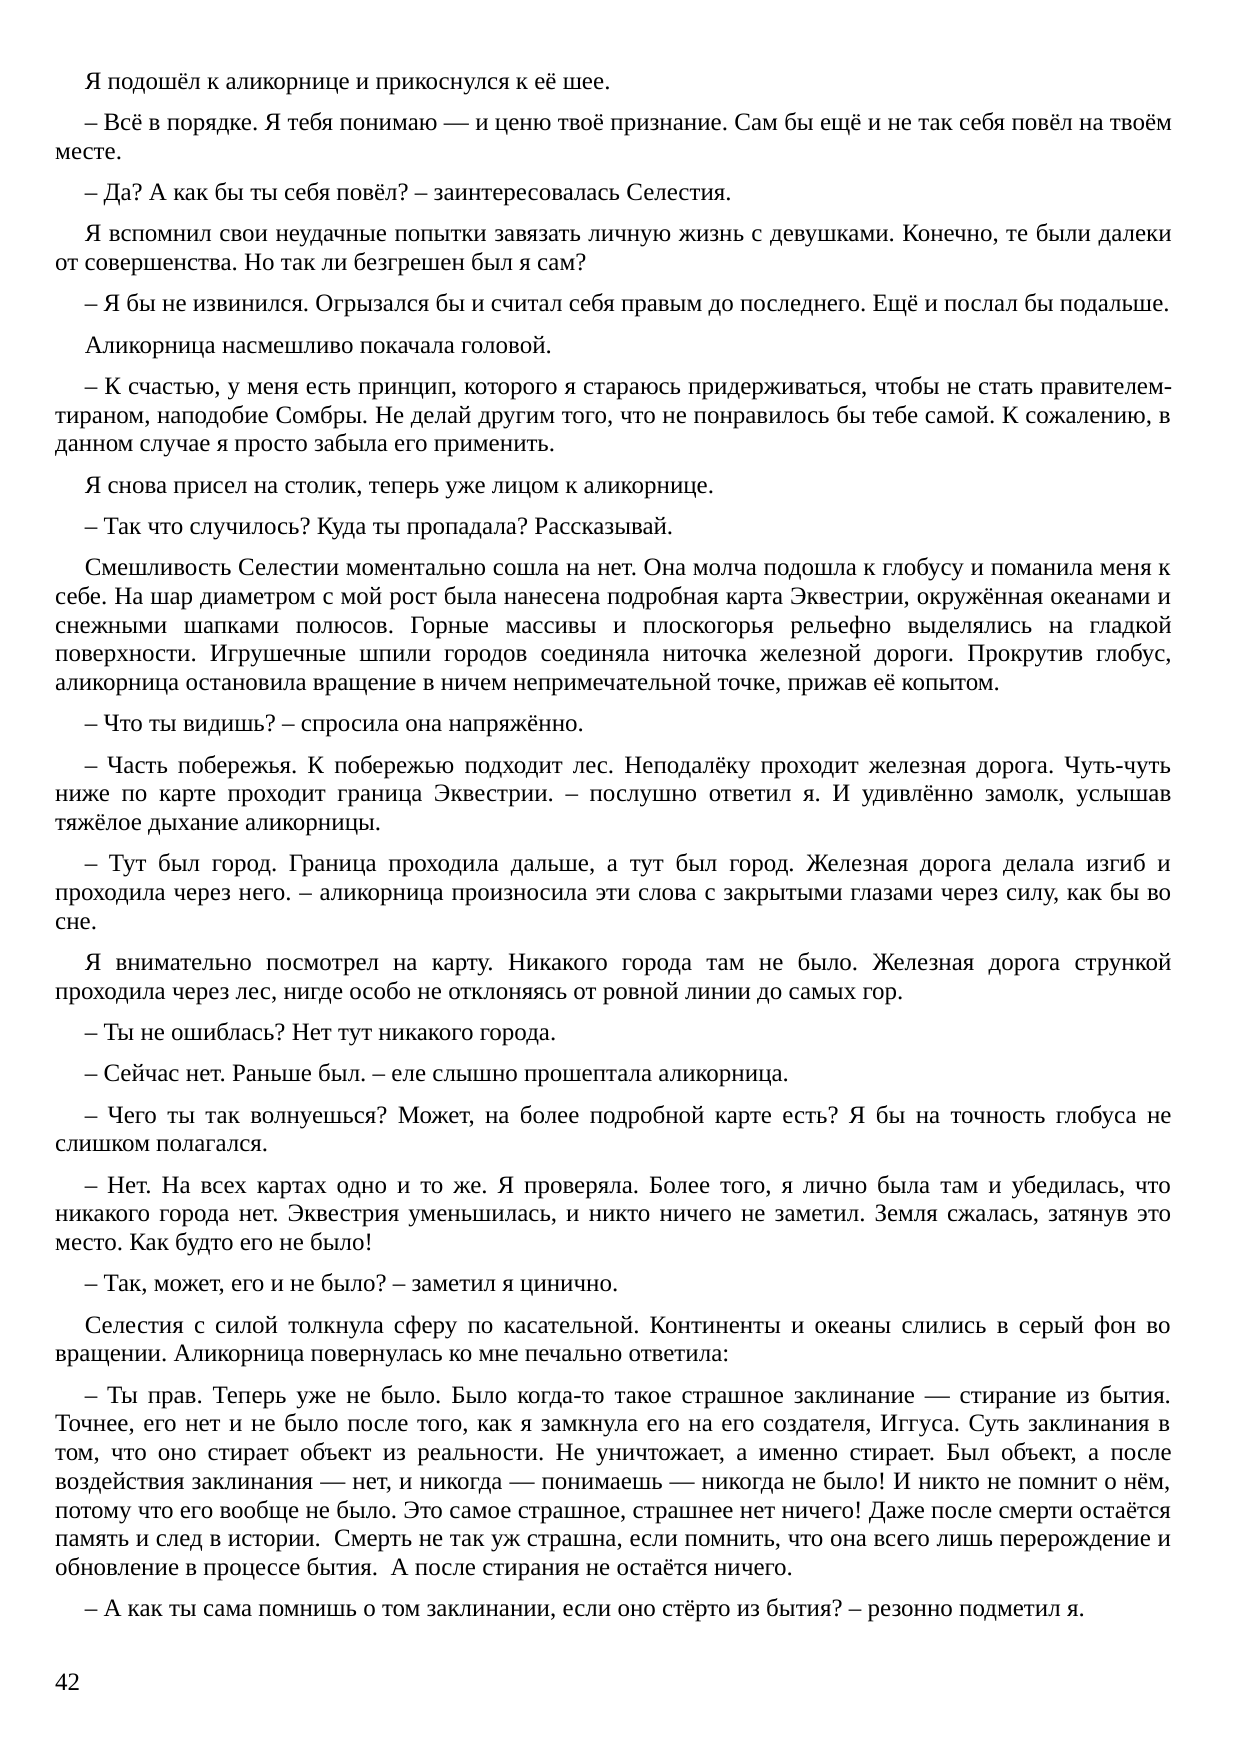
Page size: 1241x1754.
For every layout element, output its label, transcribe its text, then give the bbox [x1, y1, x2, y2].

text – К счастью, у меня есть принцип, которого я стараюсь придерживаться, чтобы не стать правителем-тираном, наподобие Сомбры. Не делай другим того, что не понравилось бы тебе самой. К сожалению, в данном случае я просто забыла его применить. [55, 371, 1173, 457]
text – Тут был город. Граница проходила дальше, а тут был город. Железная дорога делала изгиб и проходила через него. – аликорница произносила эти слова с закрытыми глазами через силу, как бы во сне. [55, 848, 1173, 935]
text – А как ты сама помнишь о том заклинании, если оно стёрто из бытия? – резонно подметил я. [55, 1593, 1173, 1622]
text – Что ты видишь? – спросила она напряжённо. [55, 708, 1173, 737]
text – Сейчас нет. Раньше был. – еле слышно прошептала аликорница. [55, 1058, 1173, 1087]
text – Часть побережья. К побережью подходит лес. Неподалёку проходит железная дорога. Чуть-чуть ниже по карте проходит граница Эквестрии. – послушно ответил я. И удивлённо замолк, услышав тяжёлое дыхание аликорницы. [55, 750, 1173, 836]
text – Ты не ошиблась? Нет тут никакого города. [55, 1017, 1173, 1046]
text – Ты прав. Теперь уже не было. Было когда-то такое страшное заклинание — стирание из бытия. Точнее, его нет и не было после того, как я замкнула его на его создателя, Иггуса. Суть заклинания в том, что оно стирает объект из реальности. Не уничтожает, а именно стирает. Был объект, а после воздействия заклинания — нет, и никогда — понимаешь — никогда не было! И никто не помнит о нём, потому что его вообще не было. Это самое страшное, страшнее нет ничего! Даже после смерти остаётся память и след в истории. Смерть не так уж страшна, если помнить, что она всего лишь перерождение и обновление в процессе бытия. А после стирания не остаётся ничего. [55, 1380, 1173, 1581]
text Селестия с силой толкнула сферу по касательной. Континенты и океаны слились в серый фон во вращении. Аликорница повернулась ко мне печально ответила: [55, 1310, 1173, 1367]
text – Я бы не извинился. Огрызался бы и считал себя правым до последнего. Ещё и послал бы подальше. [55, 288, 1173, 317]
text – Так что случилось? Куда ты пропадала? Рассказывай. [55, 511, 1173, 540]
text – Да? А как бы ты себя повёл? – заинтересовалась Селестия. [55, 177, 1173, 206]
text – Так, может, его и не было? – заметил я цинично. [55, 1268, 1173, 1297]
text – Всё в порядке. Я тебя понимаю — и ценю твоё признание. Сам бы ещё и не так себя повёл на твоём месте. [55, 107, 1173, 165]
text Я снова присел на столик, теперь уже лицом к аликорнице. [55, 470, 1173, 498]
text Аликорница насмешливо покачала головой. [55, 330, 1173, 358]
text Я вспомнил свои неудачные попытки завязать личную жизнь с девушками. Конечно, те были далеки от совершенства. Но так ли безгрешен был я сам? [55, 218, 1173, 276]
text – Нет. На всех картах одно и то же. Я проверяла. Более того, я лично была там и убедилась, что никакого города нет. Эквестрия уменьшилась, и никто ничего не заметил. Земля сжалась, затянув это место. Как будто его не было! [55, 1170, 1173, 1256]
text Я подошёл к аликорнице и прикоснулся к её шее. [55, 66, 1173, 95]
text Я внимательно посмотрел на карту. Никакого города там не было. Железная дорога стрункой проходила через лес, нигде особо не отклоняясь от ровной линии до самых гор. [55, 947, 1173, 1005]
text – Чего ты так волнуешься? Может, на более подробной карте есть? Я бы на точность глобуса не слишком полагался. [55, 1100, 1173, 1157]
text Смешливость Селестии моментально сошла на нет. Она молча подошла к глобусу и поманила меня к себе. На шар диаметром с мой рост была нанесена подробная карта Эквестрии, окружённая океанами и снежными шапками полюсов. Горные массивы и плоскогорья рельефно выделялись на гладкой поверхности. Игрушечные шпили городов соединяла ниточка железной дороги. Прокрутив глобус, аликорница остановила вращение в ничем непримечательной точке, прижав её копытом. [55, 552, 1173, 696]
